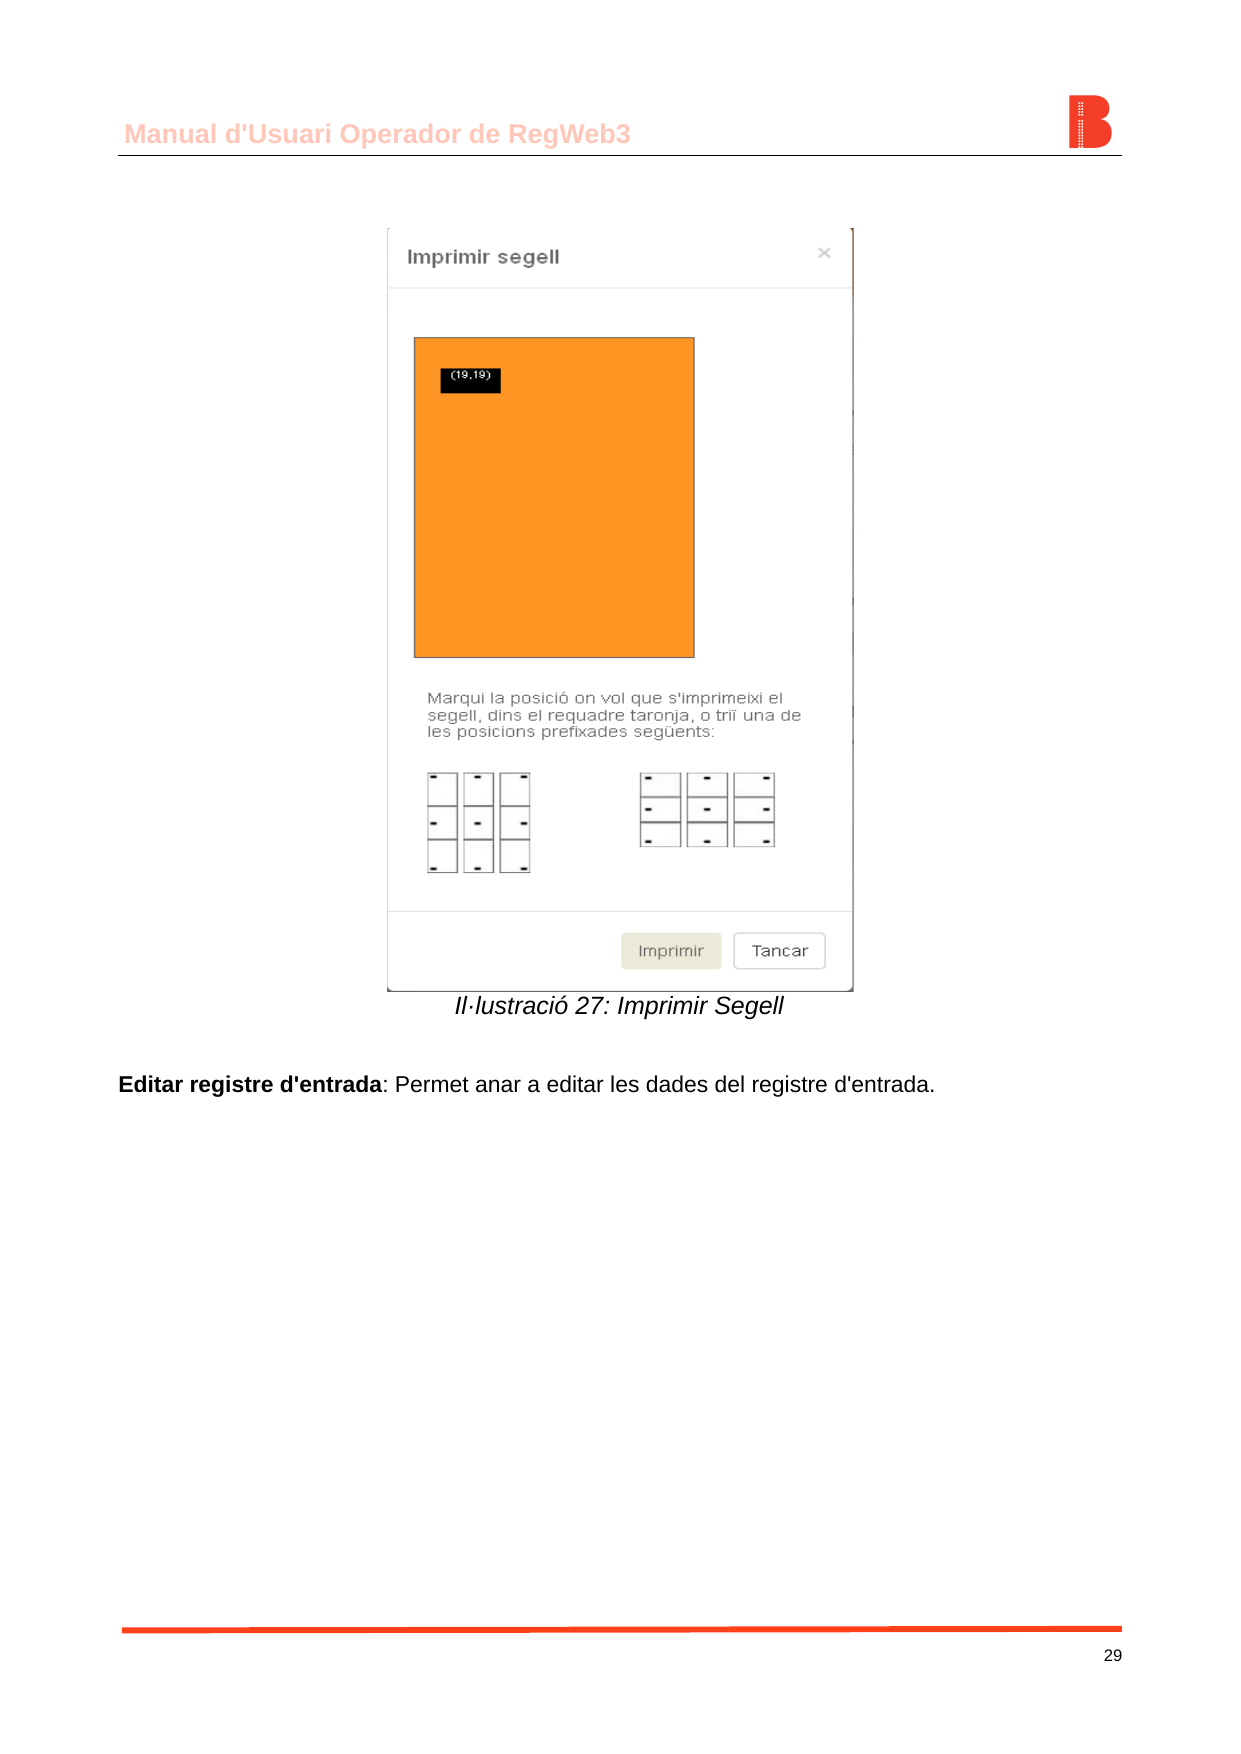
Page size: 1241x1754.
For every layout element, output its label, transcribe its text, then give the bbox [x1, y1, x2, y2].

picture [1063, 94, 1117, 150]
text Editar registre d'entrada: Permet anar a editar les dades del registre d'entrada. [118, 1071, 1122, 1098]
picture [387, 228, 854, 992]
text Il·lustració 27: Imprimir Segell [387, 992, 853, 1020]
